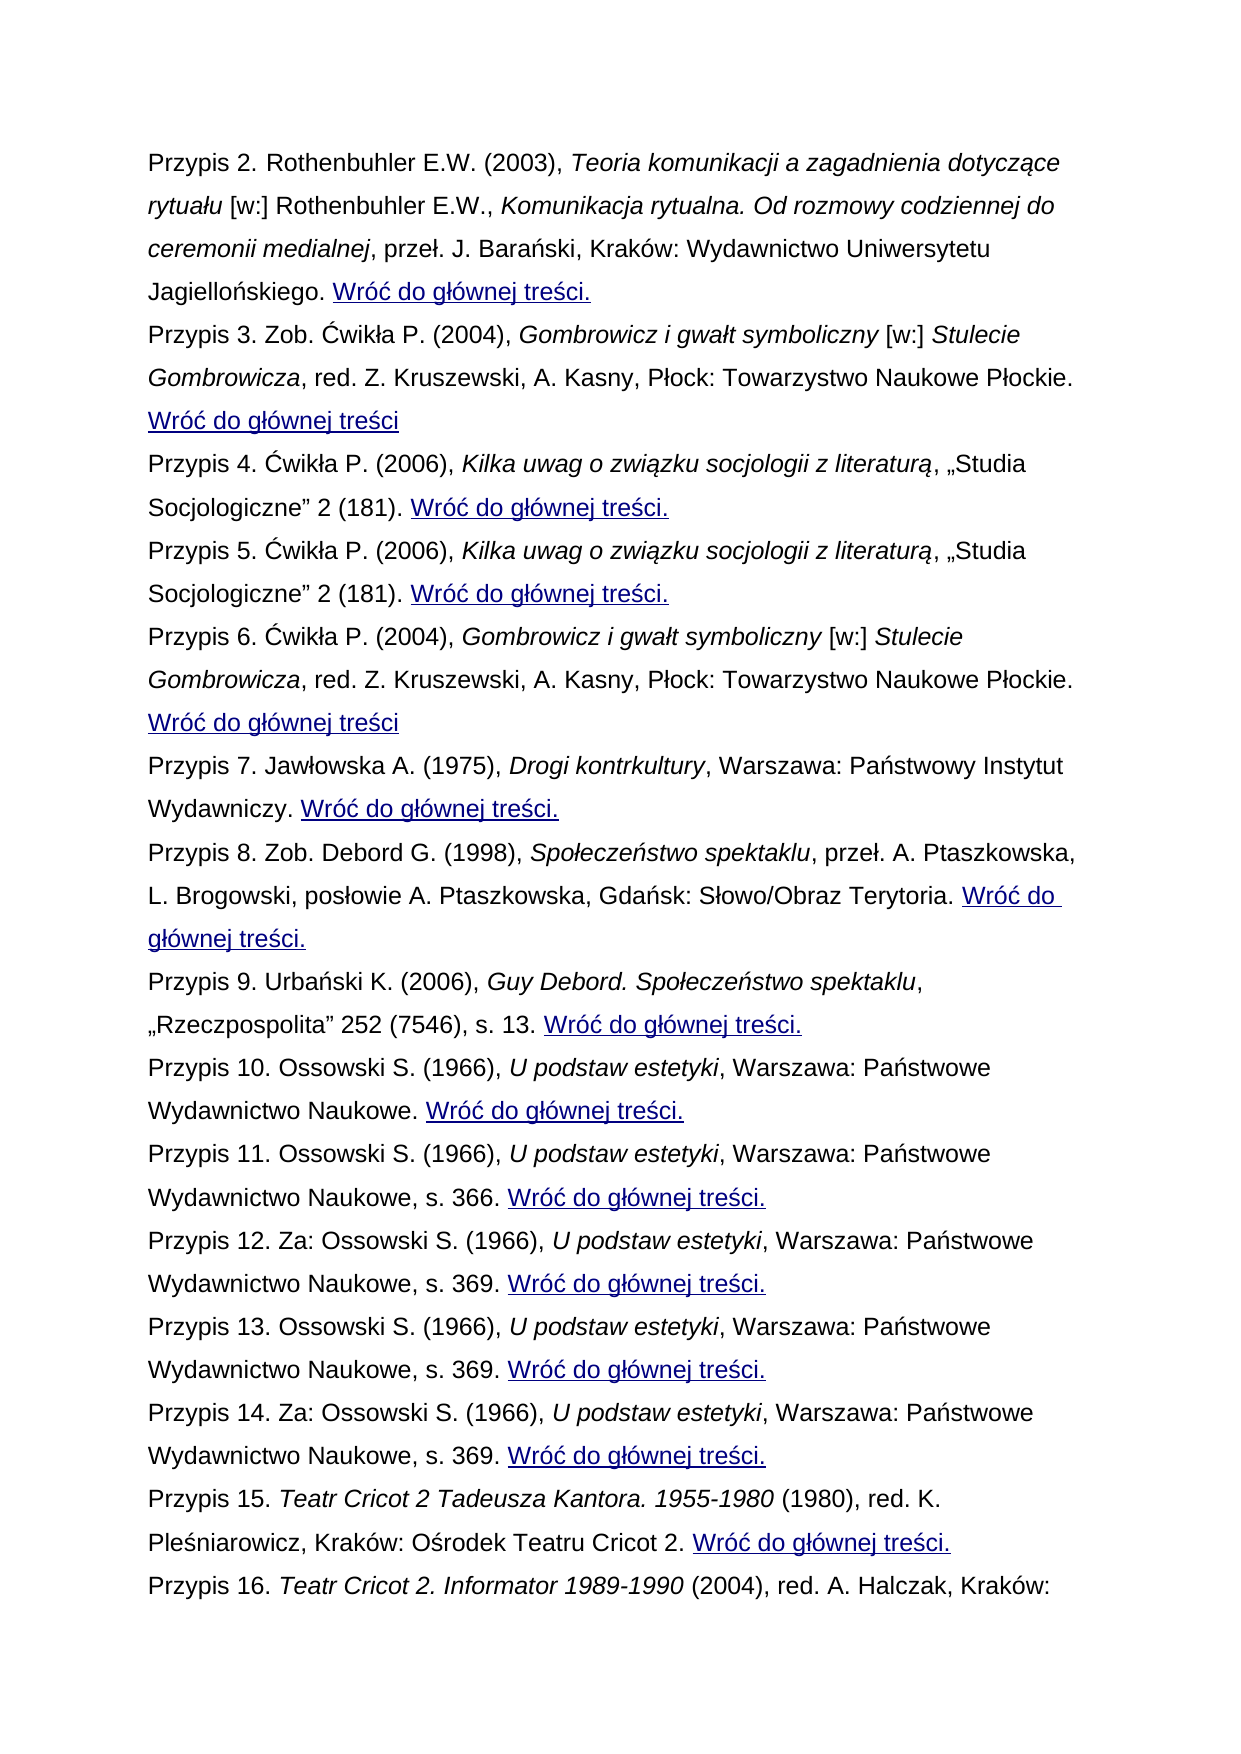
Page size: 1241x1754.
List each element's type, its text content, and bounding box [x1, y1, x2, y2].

text Przypis 16. Teatr Cricot 2. Informator 1989-1990 (2004), red. A. Halczak, Kraków: [148, 1571, 1093, 1599]
text Przypis 12. Za: Ossowski S. (1966), U podstaw estetyki, Warszawa: Państwowe Wydawnictwo Naukowe, s. 369. Wróć do głównej treści. [148, 1226, 1093, 1298]
text Przypis 7. Jawłowska A. (1975), Drogi kontrkultury, Warszawa: Państwowy Instytut Wydawniczy. Wróć do głównej treści. [148, 751, 1093, 823]
text Przypis 8. Zob. Debord G. (1998), Społeczeństwo spektaklu, przeł. A. Ptaszkowska, L. Brogowski, posłowie A. Ptaszkowska, Gdańsk: Słowo/Obraz Terytoria. Wróć do głównej treści. [148, 838, 1093, 953]
text Przypis 5. Ćwikła P. (2006), Kilka uwag o związku socjologii z literaturą, „Studia Socjologiczne” 2 (181). Wróć do głównej treści. [148, 536, 1093, 608]
text Przypis 15. Teatr Cricot 2 Tadeusza Kantora. 1955-1980 (1980), red. K. Pleśniarowicz, Kraków: Ośrodek Teatru Cricot 2. Wróć do głównej treści. [148, 1484, 1093, 1556]
text Przypis 6. Ćwikła P. (2004), Gombrowicz i gwałt symboliczny [w:] Stulecie Gombrowicza, red. Z. Kruszewski, A. Kasny, Płock: Towarzystwo Naukowe Płockie. Wróć do głównej treści [148, 622, 1093, 737]
text Przypis 2. Rothenbuhler E.W. (2003), Teoria komunikacji a zagadnienia dotyczące rytuału [w:] Rothenbuhler E.W., Komunikacja rytualna. Od rozmowy codziennej do ceremonii medialnej, przeł. J. Barański, Kraków: Wydawnictwo Uniwersytetu Jagiellońskiego. Wróć do głównej treści. [148, 148, 1093, 306]
text Przypis 3. Zob. Ćwikła P. (2004), Gombrowicz i gwałt symboliczny [w:] Stulecie Gombrowicza, red. Z. Kruszewski, A. Kasny, Płock: Towarzystwo Naukowe Płockie. Wróć do głównej treści [148, 320, 1093, 435]
text Przypis 10. Ossowski S. (1966), U podstaw estetyki, Warszawa: Państwowe Wydawnictwo Naukowe. Wróć do głównej treści. [148, 1053, 1093, 1125]
text Przypis 9. Urbański K. (2006), Guy Debord. Społeczeństwo spektaklu, „Rzeczpospolita” 252 (7546), s. 13. Wróć do głównej treści. [148, 967, 1093, 1039]
text Przypis 14. Za: Ossowski S. (1966), U podstaw estetyki, Warszawa: Państwowe Wydawnictwo Naukowe, s. 369. Wróć do głównej treści. [148, 1398, 1093, 1470]
text Przypis 4. Ćwikła P. (2006), Kilka uwag o związku socjologii z literaturą, „Studia Socjologiczne” 2 (181). Wróć do głównej treści. [148, 449, 1093, 521]
text Przypis 11. Ossowski S. (1966), U podstaw estetyki, Warszawa: Państwowe Wydawnictwo Naukowe, s. 366. Wróć do głównej treści. [148, 1139, 1093, 1211]
text Przypis 13. Ossowski S. (1966), U podstaw estetyki, Warszawa: Państwowe Wydawnictwo Naukowe, s. 369. Wróć do głównej treści. [148, 1312, 1093, 1384]
